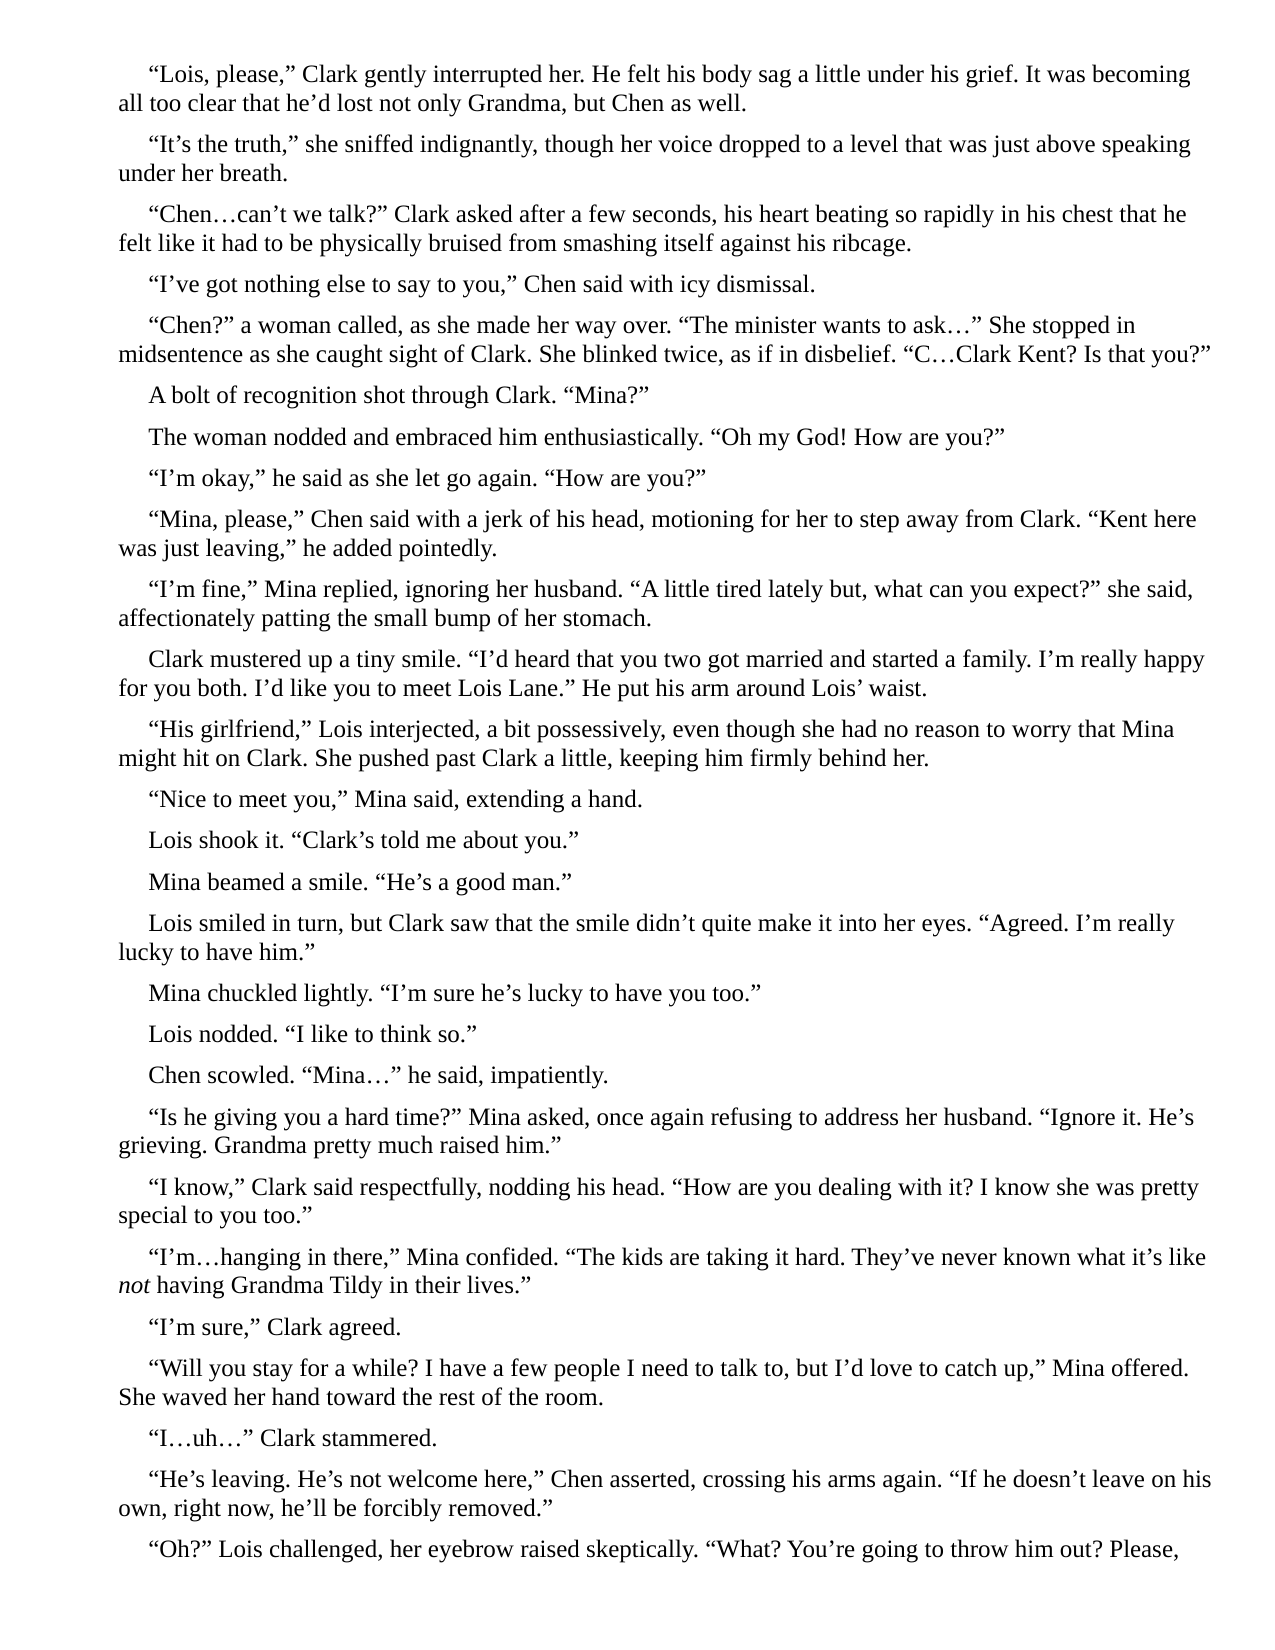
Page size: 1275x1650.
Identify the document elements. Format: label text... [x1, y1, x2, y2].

text “I’m sure,” Clark agreed. [118, 1312, 1216, 1340]
text Lois smiled in turn, but Clark saw that the smile didn’t quite make it into her eyes. “Agreed. I’m really lucky to have him.” [118, 908, 1216, 965]
text Lois shook it. “Clark’s told me about you.” [118, 825, 1216, 854]
text “He’s leaving. He’s not welcome here,” Chen asserted, crossing his arms again. “If he doesn’t leave on his own, right now, he’ll be forcibly removed.” [118, 1464, 1216, 1522]
text “I know,” Clark said respectfully, nodding his head. “How are you dealing with it? I know she was pretty special to you too.” [118, 1172, 1216, 1229]
text “I’ve got nothing else to say to you,” Chen said with icy dismissal. [118, 269, 1216, 298]
text “I’m okay,” he said as she let go again. “How are you?” [118, 463, 1216, 492]
text “Chen…can’t we talk?” Clark asked after a few seconds, his heart beating so rapidly in his chest that he felt like it had to be physically bruised from smashing itself against his ribcage. [118, 199, 1216, 257]
text “I…uh…” Clark stammered. [118, 1423, 1216, 1452]
text “Will you stay for a while? I have a few people I need to talk to, but I’d love to catch up,” Mina offered. She waved her hand toward the rest of the room. [118, 1353, 1216, 1410]
text Lois nodded. “I like to think so.” [118, 1019, 1216, 1048]
text “I’m fine,” Mina replied, ignoring her husband. “A little tired lately but, what can you expect?” she said, affectionately patting the small bump of her stomach. [118, 574, 1216, 632]
text “His girlfriend,” Lois interjected, a bit possessively, even though she had no reason to worry that Mina might hit on Clark. She pushed past Clark a little, keeping him firmly behind her. [118, 714, 1216, 772]
text “It’s the truth,” she sniffed indignantly, though her voice dropped to a level that was just above speaking under her breath. [118, 129, 1216, 187]
text “Is he giving you a hard time?” Mina asked, once again refusing to address her husband. “Ignore it. He’s grieving. Grandma pretty much raised him.” [118, 1102, 1216, 1159]
text Chen scowled. “Mina…” he said, impatiently. [118, 1060, 1216, 1089]
text Mina chuckled lightly. “I’m sure he’s lucky to have you too.” [118, 978, 1216, 1007]
text The woman nodded and embraced him enthusiastically. “Oh my God! How are you?” [118, 422, 1216, 450]
text “I’m…hanging in there,” Mina confided. “The kids are taking it hard. They’ve never known what it’s like not having Grandma Tildy in their lives.” [118, 1242, 1216, 1299]
text “Nice to meet you,” Mina said, extending a hand. [118, 784, 1216, 813]
text “Oh?” Lois challenged, her eyebrow raised skeptically. “What? You’re going to throw him out? Please, [118, 1534, 1216, 1563]
text A bolt of recognition shot through Clark. “Mina?” [118, 380, 1216, 409]
text Clark mustered up a tiny smile. “I’d heard that you two got married and started a family. I’m really happy for you both. I’d like you to meet Lois Lane.” He put his arm around Lois’ waist. [118, 644, 1216, 702]
text “Mina, please,” Chen said with a jerk of his head, motioning for her to step away from Clark. “Kent here was just leaving,” he added pointedly. [118, 504, 1216, 562]
text “Lois, please,” Clark gently interrupted her. He felt his body sag a little under his grief. It was becoming all too clear that he’d lost not only Grandma, but Chen as well. [118, 59, 1216, 117]
text “Chen?” a woman called, as she made her way over. “The minister wants to ask…” She stopped in midsentence as she caught sight of Clark. She blinked twice, as if in disbelief. “C…Clark Kent? Is that you?” [118, 310, 1216, 368]
text Mina beamed a smile. “He’s a good man.” [118, 867, 1216, 895]
